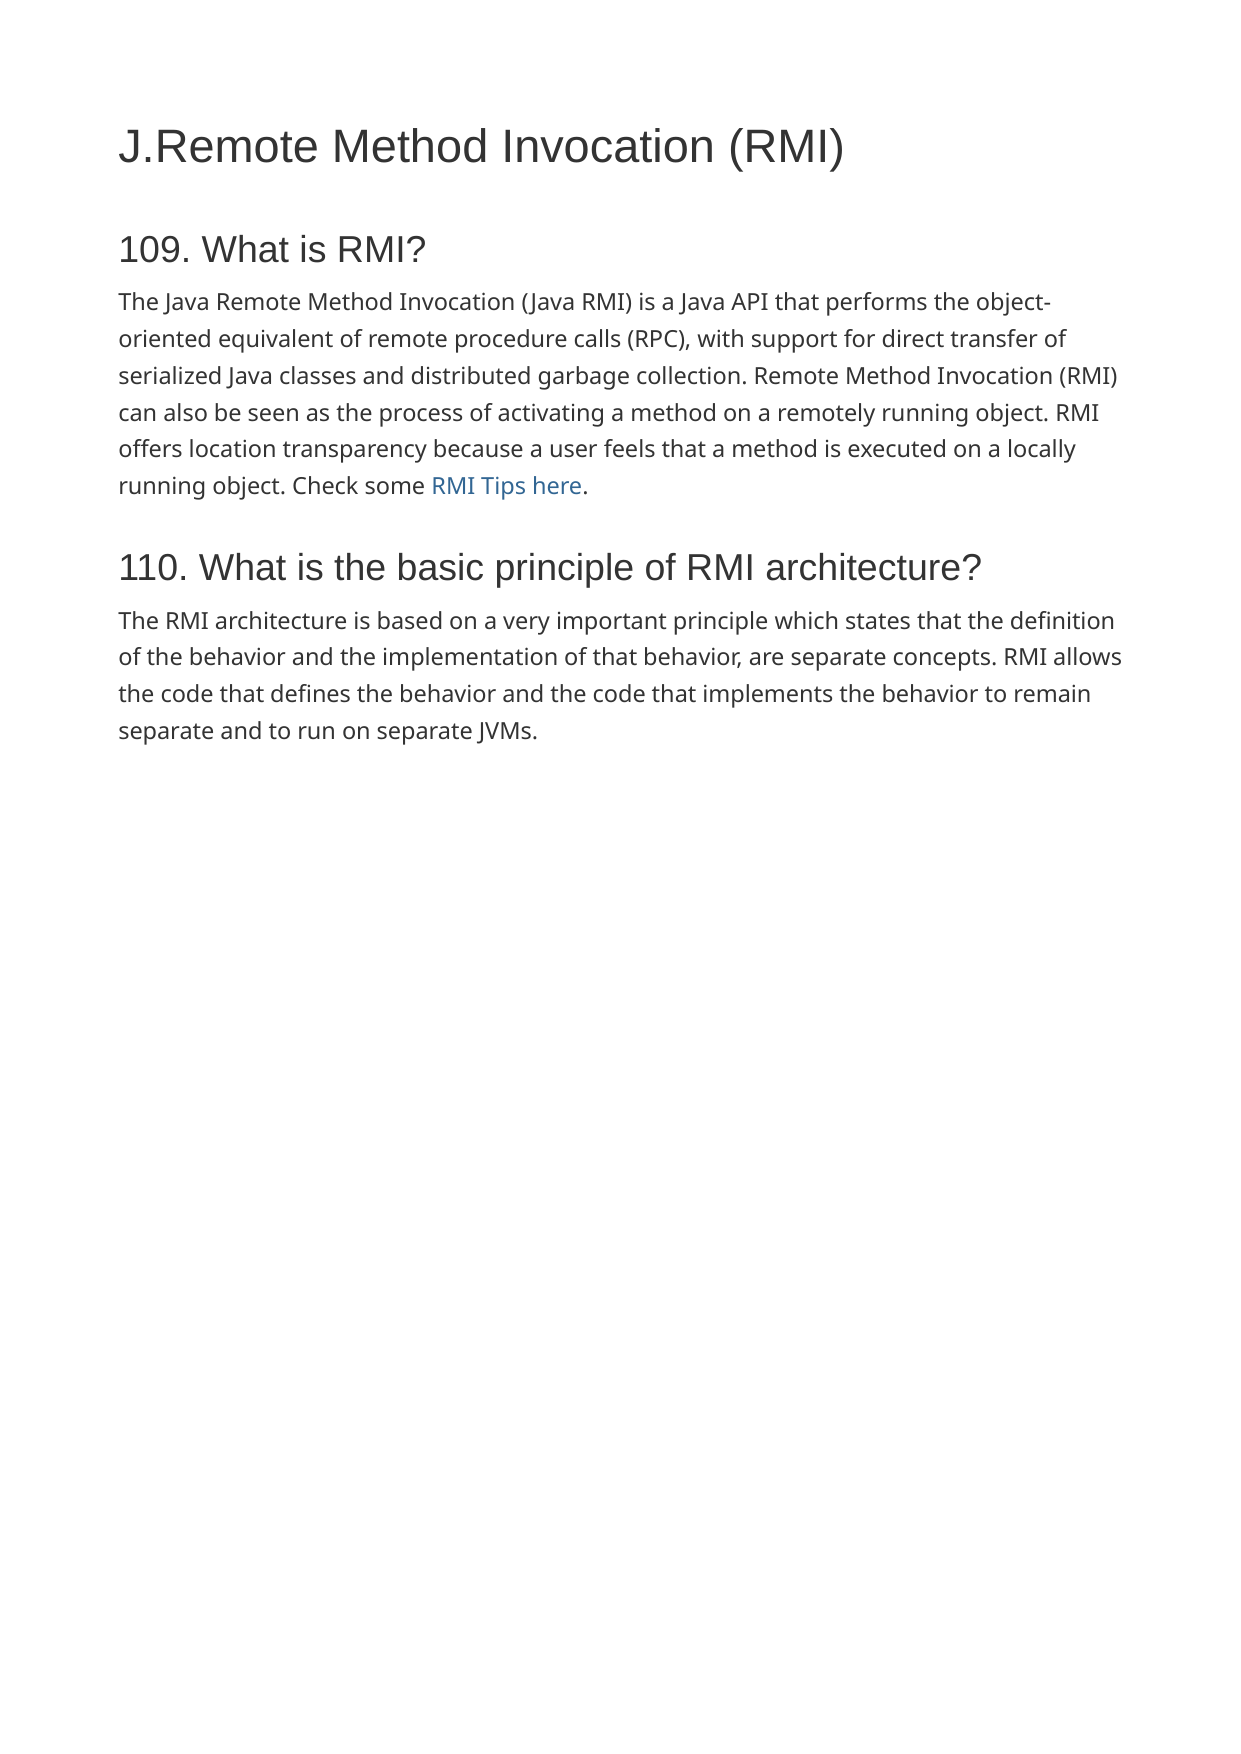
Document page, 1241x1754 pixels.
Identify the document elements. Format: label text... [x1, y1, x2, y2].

text The Java Remote Method Invocation (Java RMI) is a Java API that performs the object-oriented equivalent of remote procedure calls (RPC), with support for direct transfer of serialized Java classes and distributed garbage collection. Remote Method Invocation (RMI) can also be seen as the process of activating a method on a remotely running object. RMI offers location transparency because a user feels that a method is executed on a locally running object. Check some RMI Tips here. [118, 286, 1122, 501]
subtitle J.Remote Method Invocation (RMI) [118, 118, 1122, 172]
text The RMI architecture is based on a very important principle which states that the definition of the behavior and the implementation of that behavior, are separate concepts. RMI allows the code that defines the behavior and the code that implements the behavior to remain separate and to run on separate JVMs. [118, 604, 1122, 746]
subtitle 109. What is RMI? [118, 227, 1122, 270]
subtitle 110. What is the basic principle of RMI architecture? [118, 545, 1122, 588]
